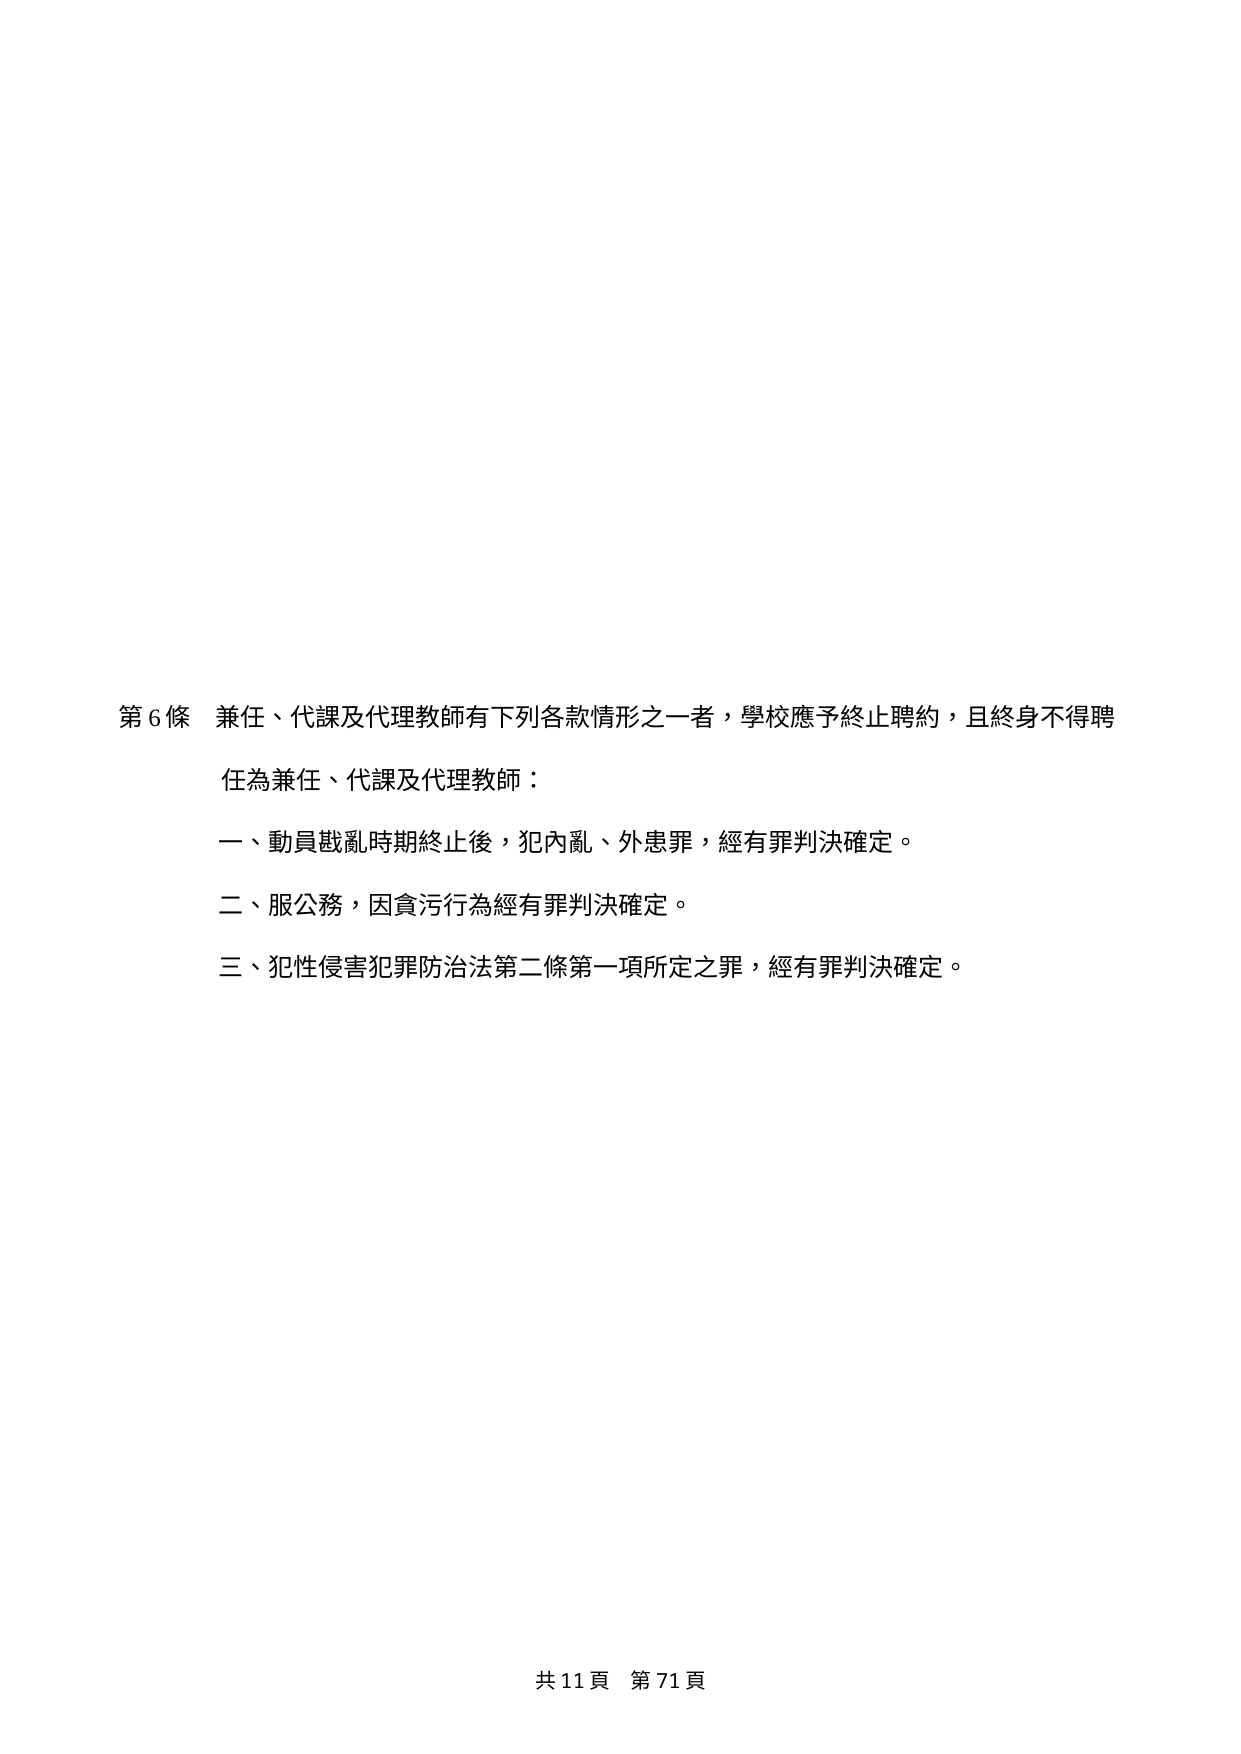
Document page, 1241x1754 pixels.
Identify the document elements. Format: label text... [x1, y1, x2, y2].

text 第6條 兼任、代課及代理教師有下列各款情形之一者，學校應予終止聘約，且終身不得聘任為兼任、代課及代理教師： [118, 674, 1122, 799]
text 二、服公務，因貪污行為經有罪判決確定。 [218, 862, 1122, 924]
text 一、動員戡亂時期終止後，犯內亂、外患罪，經有罪判決確定。 [218, 799, 1122, 862]
text 三、犯性侵害犯罪防治法第二條第一項所定之罪，經有罪判決確定。 [218, 924, 1122, 987]
